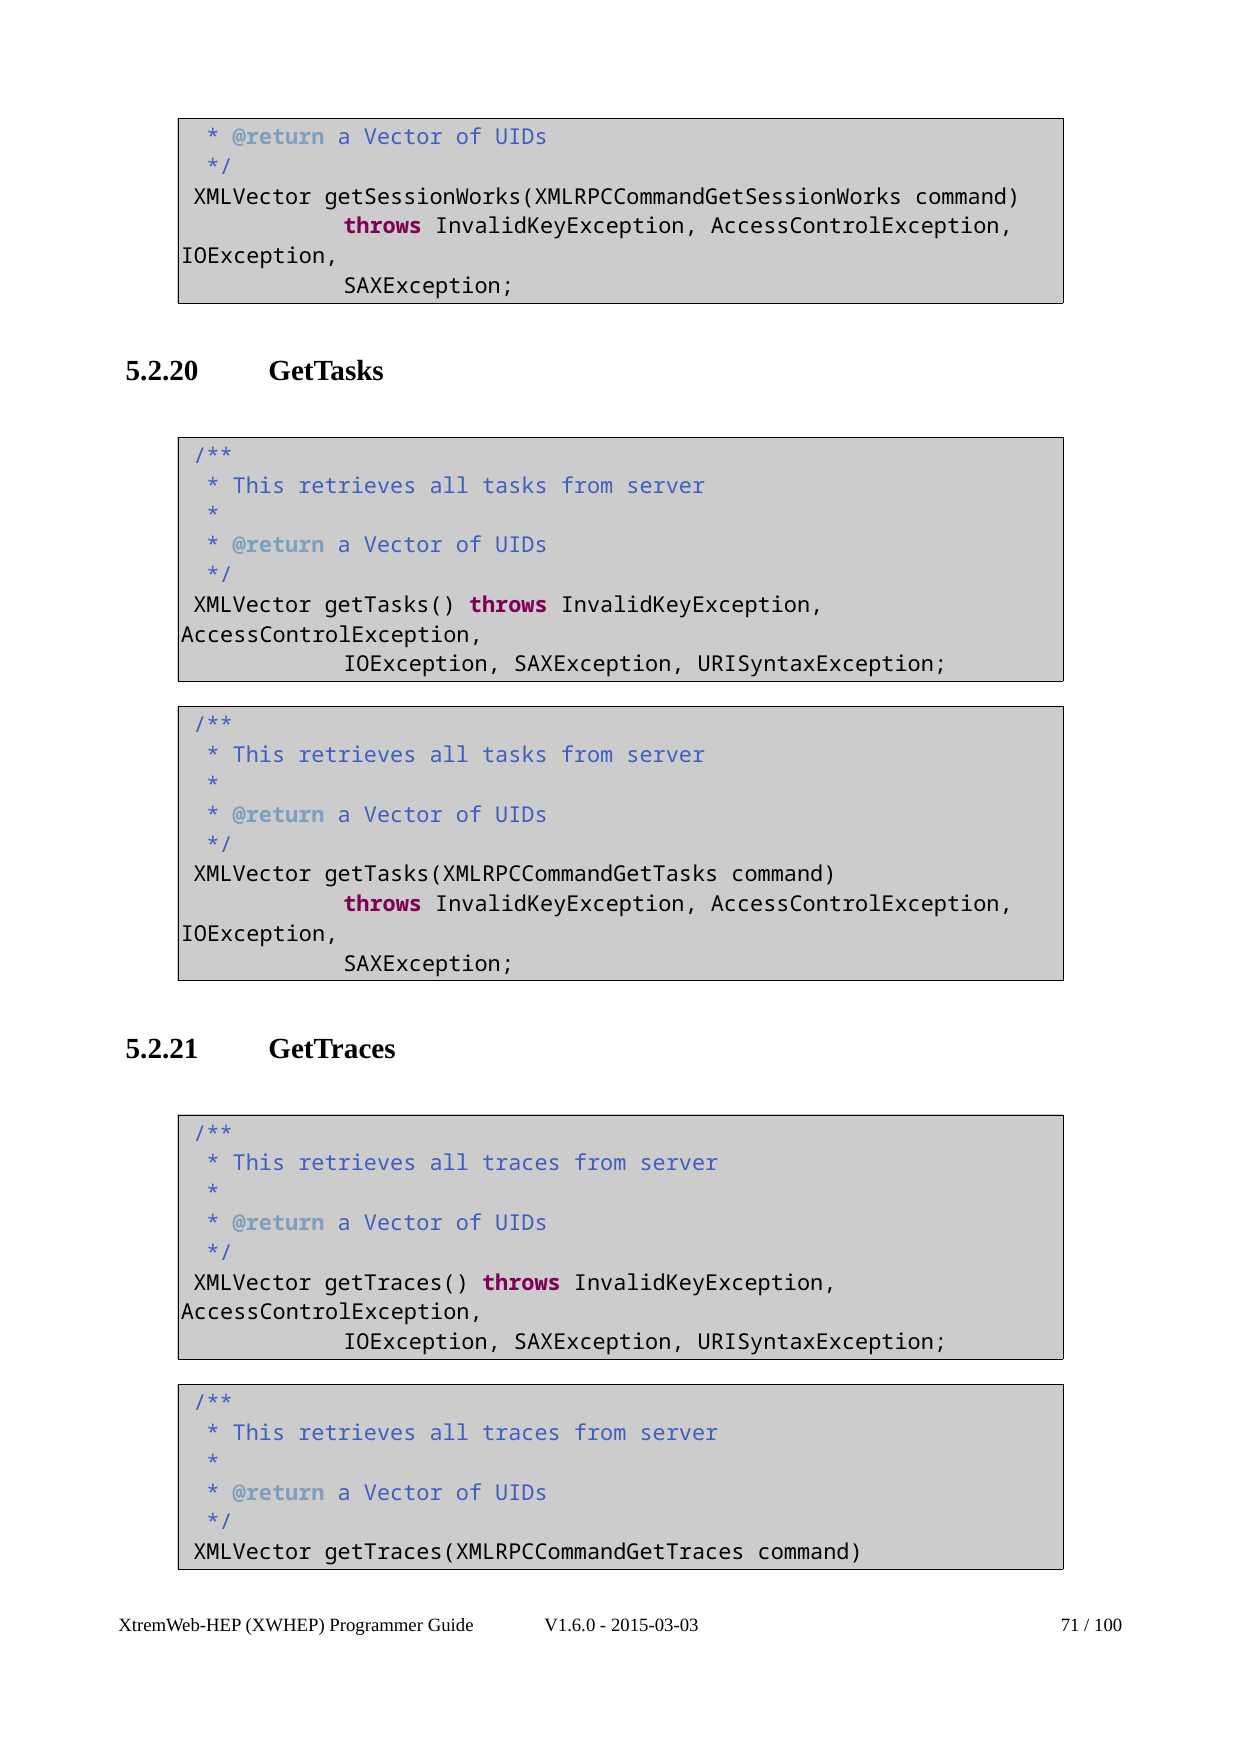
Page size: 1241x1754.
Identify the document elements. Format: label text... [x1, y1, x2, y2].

text /** [179, 707, 1063, 736]
text throws InvalidKeyException, AccessControlException, IOException, [179, 207, 1063, 267]
text * @return a Vector of UIDs [179, 1204, 1063, 1234]
text XMLVector getTraces() throws InvalidKeyException, AccessControlException, [179, 1263, 1063, 1323]
text XMLVector getSessionWorks(XMLRPCCommandGetSessionWorks command) [179, 178, 1063, 207]
text * @return a Vector of UIDs [179, 1473, 1063, 1503]
text throws InvalidKeyException, AccessControlException, IOException, [179, 885, 1063, 945]
text * @return a Vector of UIDs [179, 796, 1063, 826]
text /** [179, 1385, 1063, 1414]
text * This retrieves all traces from server [179, 1144, 1063, 1174]
text IOException, SAXException, URISyntaxException; [179, 1323, 1063, 1359]
text * @return a Vector of UIDs [179, 526, 1063, 556]
text */ [179, 1234, 1063, 1263]
text XMLVector getTraces(XMLRPCCommandGetTraces command) [179, 1533, 1063, 1569]
text XMLVector getTasks() throws InvalidKeyException, AccessControlException, [179, 586, 1063, 645]
text */ [179, 148, 1063, 178]
text SAXException; [179, 267, 1063, 303]
subtitle GetTasks [118, 353, 1122, 387]
subtitle GetTraces [118, 1031, 1122, 1064]
text /** [179, 1116, 1063, 1144]
text * [179, 766, 1063, 796]
text * This retrieves all tasks from server [179, 467, 1063, 496]
text * [179, 1444, 1063, 1473]
text * This retrieves all tasks from server [179, 736, 1063, 766]
text */ [179, 826, 1063, 855]
text */ [179, 556, 1063, 586]
text XMLVector getTasks(XMLRPCCommandGetTasks command) [179, 855, 1063, 885]
text */ [179, 1503, 1063, 1533]
text * This retrieves all traces from server [179, 1414, 1063, 1444]
text IOException, SAXException, URISyntaxException; [179, 645, 1063, 681]
text * @return a Vector of UIDs [179, 119, 1063, 148]
text * [179, 496, 1063, 526]
text * [179, 1174, 1063, 1204]
text SAXException; [179, 945, 1063, 980]
text /** [179, 438, 1063, 467]
